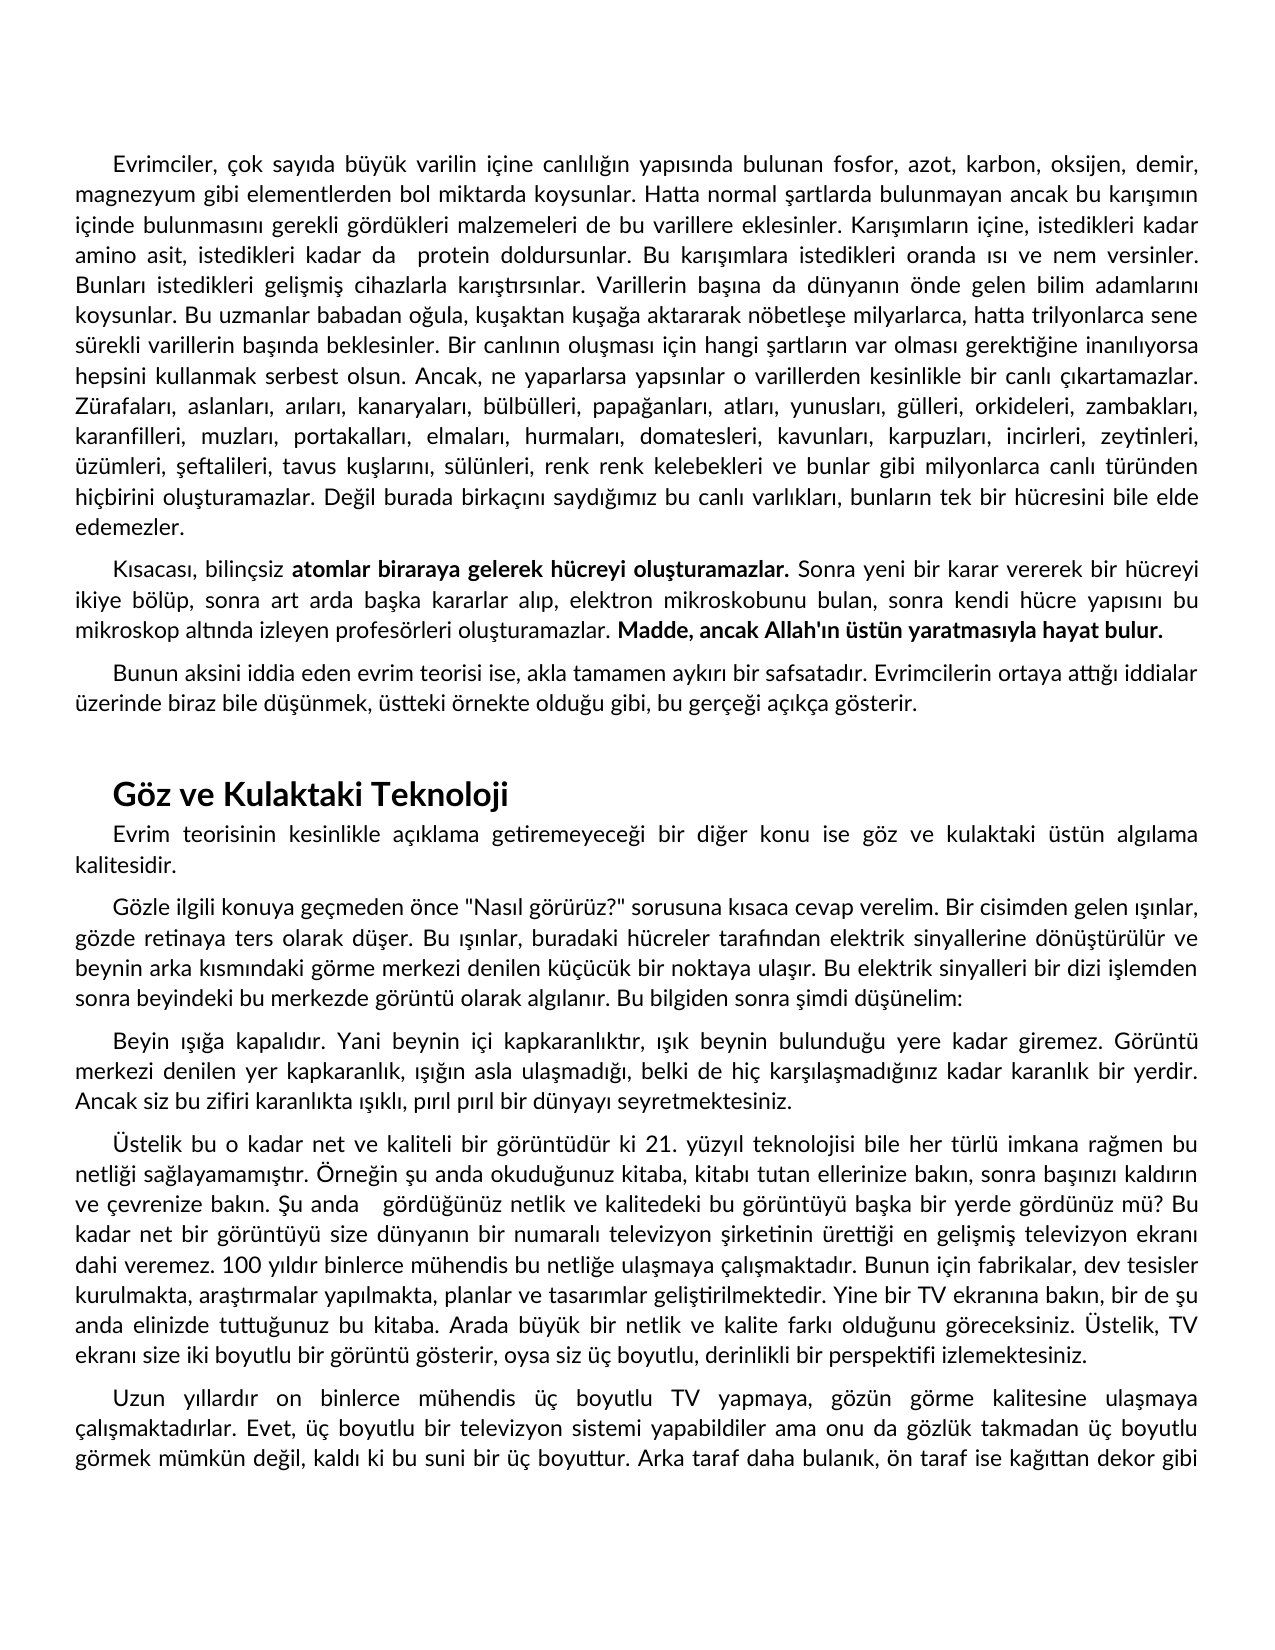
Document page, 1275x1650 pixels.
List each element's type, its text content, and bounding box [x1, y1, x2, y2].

text Evrimciler, çok sayıda büyük varilin içine canlılığın yapısında bulunan fosfor, azot, karbon, oksijen, demir, magnezyum gibi elementlerden bol miktarda koysunlar. Hatta normal şartlarda bulunmayan ancak bu karışımın içinde bulunmasını gerekli gördükleri malzemeleri de bu varillere eklesinler. Karışımların içine, istedikleri kadar amino asit, istedikleri kadar da protein doldursunlar. Bu karışımlara istedikleri oranda ısı ve nem versinler. Bunları istedikleri gelişmiş cihazlarla karıştırsınlar. Varillerin başına da dünyanın önde gelen bilim adamlarını koysunlar. Bu uzmanlar babadan oğula, kuşaktan kuşağa aktararak nöbetleşe milyarlarca, hatta trilyonlarca sene sürekli varillerin başında beklesinler. Bir canlının oluşması için hangi şartların var olması gerektiğine inanılıyorsa hepsini kullanmak serbest olsun. Ancak, ne yaparlarsa yapsınlar o varillerden kesinlikle bir canlı çıkartamazlar. Zürafaları, aslanları, arıları, kanaryaları, bülbülleri, papağanları, atları, yunusları, gülleri, orkideleri, zambakları, karanfilleri, muzları, portakalları, elmaları, hurmaları, domatesleri, kavunları, karpuzları, incirleri, zeytinleri, üzümleri, şeftalileri, tavus kuşlarını, sülünleri, renk renk kelebekleri ve bunlar gibi milyonlarca canlı türünden hiçbirini oluşturamazlar. Değil burada birkaçını saydığımız bu canlı varlıkları, bunların tek bir hücresini bile elde edemezler. [75, 150, 1200, 540]
text Üstelik bu o kadar net ve kaliteli bir görüntüdür ki 21. yüzyıl teknolojisi bile her türlü imkana rağmen bu netliği sağlayamamıştır. Örneğin şu anda okuduğunuz kitaba, kitabı tutan ellerinize bakın, sonra başınızı kaldırın ve çevrenize bakın. Şu anda gördüğünüz netlik ve kalitedeki bu görüntüyü başka bir yerde gördünüz mü? Bu kadar net bir görüntüyü size dünyanın bir numaralı televizyon şirketinin ürettiği en gelişmiş televizyon ekranı dahi veremez. 100 yıldır binlerce mühendis bu netliğe ulaşmaya çalışmaktadır. Bunun için fabrikalar, dev tesisler kurulmakta, araştırmalar yapılmakta, planlar ve tasarımlar geliştirilmektedir. Yine bir TV ekranına bakın, bir de şu anda elinizde tuttuğunuz bu kitaba. Arada büyük bir netlik ve kalite farkı olduğunu göreceksiniz. Üstelik, TV ekranı size iki boyutlu bir görüntü gösterir, oysa siz üç boyutlu, derinlikli bir perspektifi izlemektesiniz. [75, 1129, 1200, 1368]
text Uzun yıllardır on binlerce mühendis üç boyutlu TV yapmaya, gözün görme kalitesine ulaşmaya çalışmaktadırlar. Evet, üç boyutlu bir televizyon sistemi yapabildiler ama onu da gözlük takmadan üç boyutlu görmek mümkün değil, kaldı ki bu suni bir üç boyuttur. Arka taraf daha bulanık, ön taraf ise kağıttan dekor gibi [75, 1384, 1200, 1472]
text Evrim teorisinin kesinlikle açıklama getiremeyeceği bir diğer konu ise göz ve kulaktaki üstün algılama kalitesidir. [75, 820, 1200, 878]
text Kısacası, bilinçsiz atomlar biraraya gelerek hücreyi oluşturamazlar. Sonra yeni bir karar vererek bir hücreyi ikiye bölüp, sonra art arda başka kararlar alıp, elektron mikroskobunu bulan, sonra kendi hücre yapısını bu mikroskop altında izleyen profesörleri oluşturamazlar. Madde, ancak Allah'ın üstün yaratmasıyla hayat bulur. [75, 555, 1200, 643]
text Gözle ilgili konuya geçmeden önce "Nasıl görürüz?" sorusuna kısaca cevap verelim. Bir cisimden gelen ışınlar, gözde retinaya ters olarak düşer. Bu ışınlar, buradaki hücreler tarafından elektrik sinyallerine dönüştürülür ve beynin arka kısmındaki görme merkezi denilen küçücük bir noktaya ulaşır. Bu elektrik sinyalleri bir dizi işlemden sonra beyindeki bu merkezde görüntü olarak algılanır. Bu bilgiden sonra şimdi düşünelim: [75, 893, 1200, 1011]
text Beyin ışığa kapalıdır. Yani beynin içi kapkaranlıktır, ışık beynin bulunduğu yere kadar giremez. Görüntü merkezi denilen yer kapkaranlık, ışığın asla ulaşmadığı, belki de hiç karşılaşmadığınız kadar karanlık bir yerdir. Ancak siz bu zifiri karanlıkta ışıklı, pırıl pırıl bir dünyayı seyretmektesiniz. [75, 1026, 1200, 1114]
subtitle Göz ve Kulaktaki Teknoloji [112, 774, 1200, 814]
text Bunun aksini iddia eden evrim teorisi ise, akla tamamen aykırı bir safsatadır. Evrimcilerin ortaya attığı iddialar üzerinde biraz bile düşünmek, üstteki örnekte olduğu gibi, bu gerçeği açıkça gösterir. [75, 658, 1200, 716]
